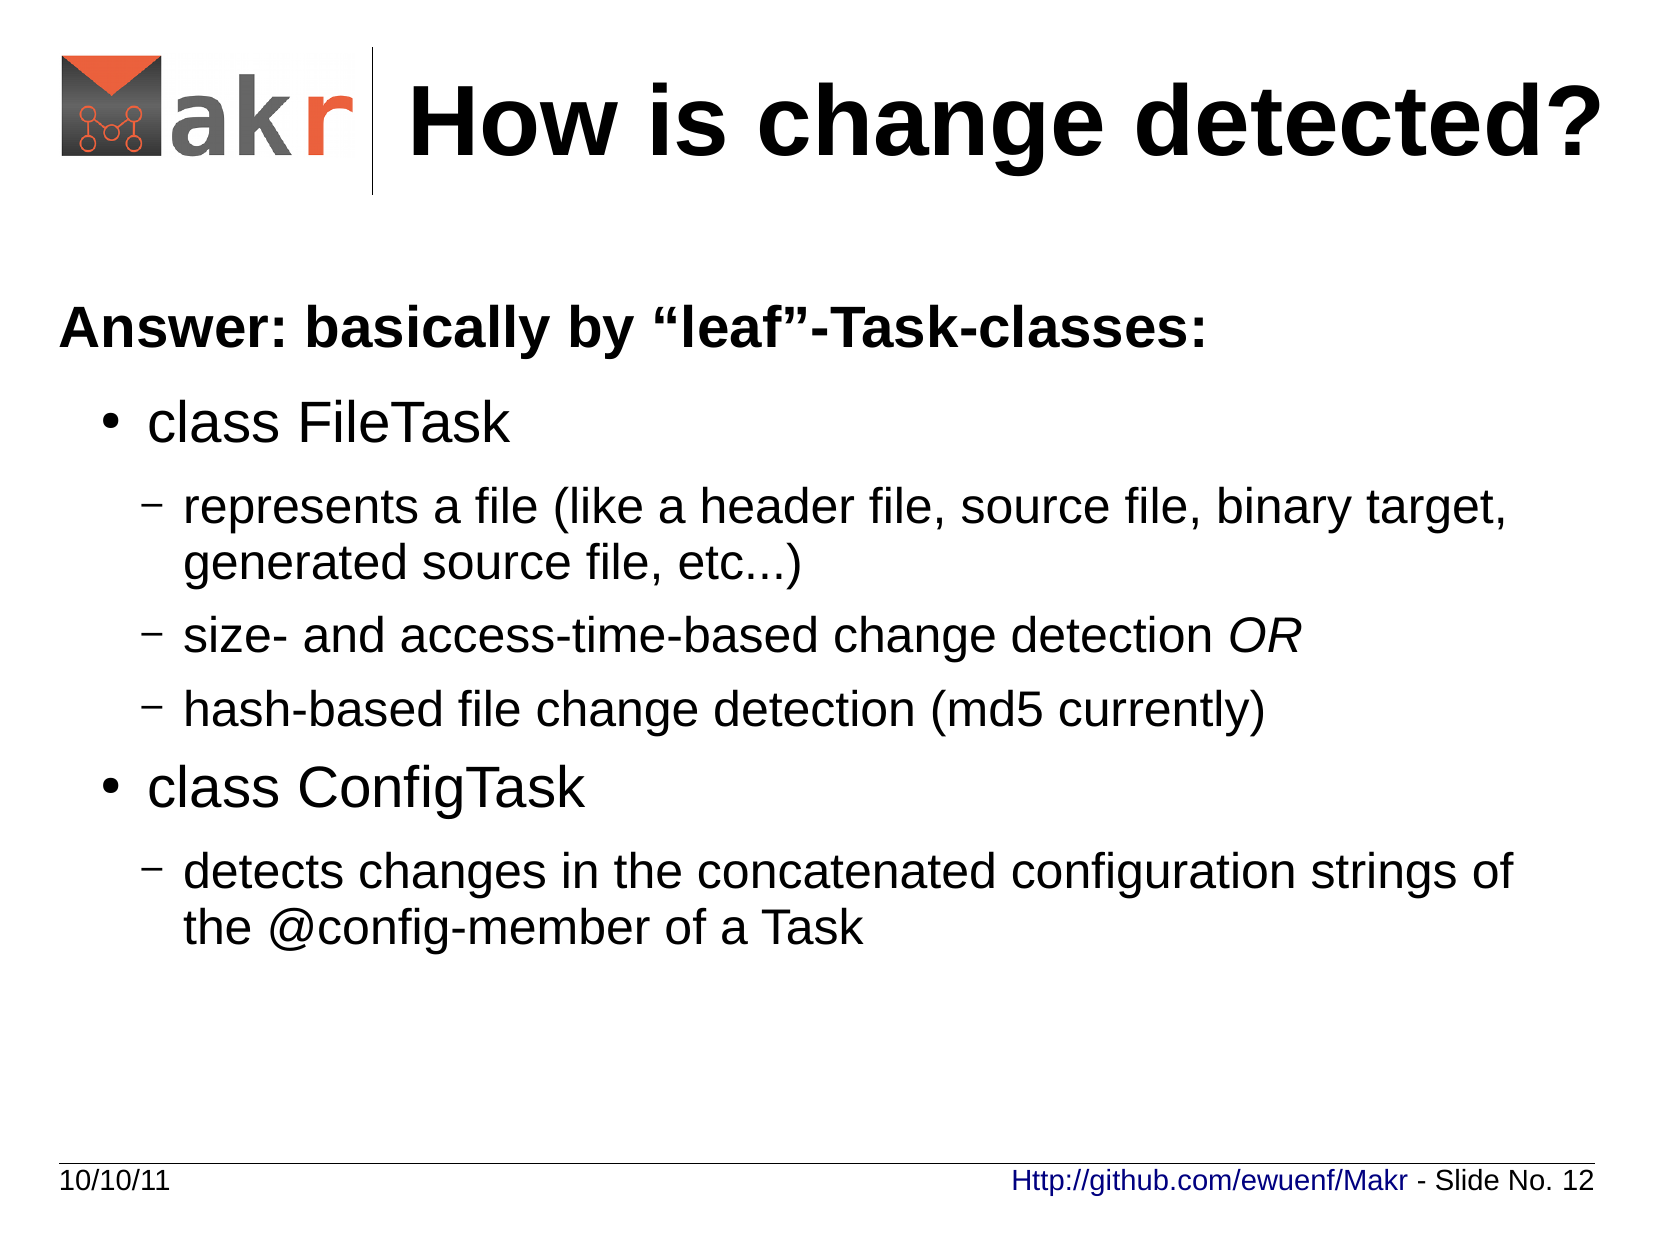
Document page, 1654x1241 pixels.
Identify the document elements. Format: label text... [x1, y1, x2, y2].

title How is change detected? [407, 65, 1654, 177]
list Answer: basically by “leaf”-Task-classes: class FileTask represents a file (like a header file, source file, binary target, generated source file, etc...) size- and access-time-based change detection OR hash-based file change detection (md5 currently) class ConfigTask detects changes in the concatenated configuration strings of the @config-member of a Task [59, 295, 1595, 1114]
picture [59, 53, 355, 158]
